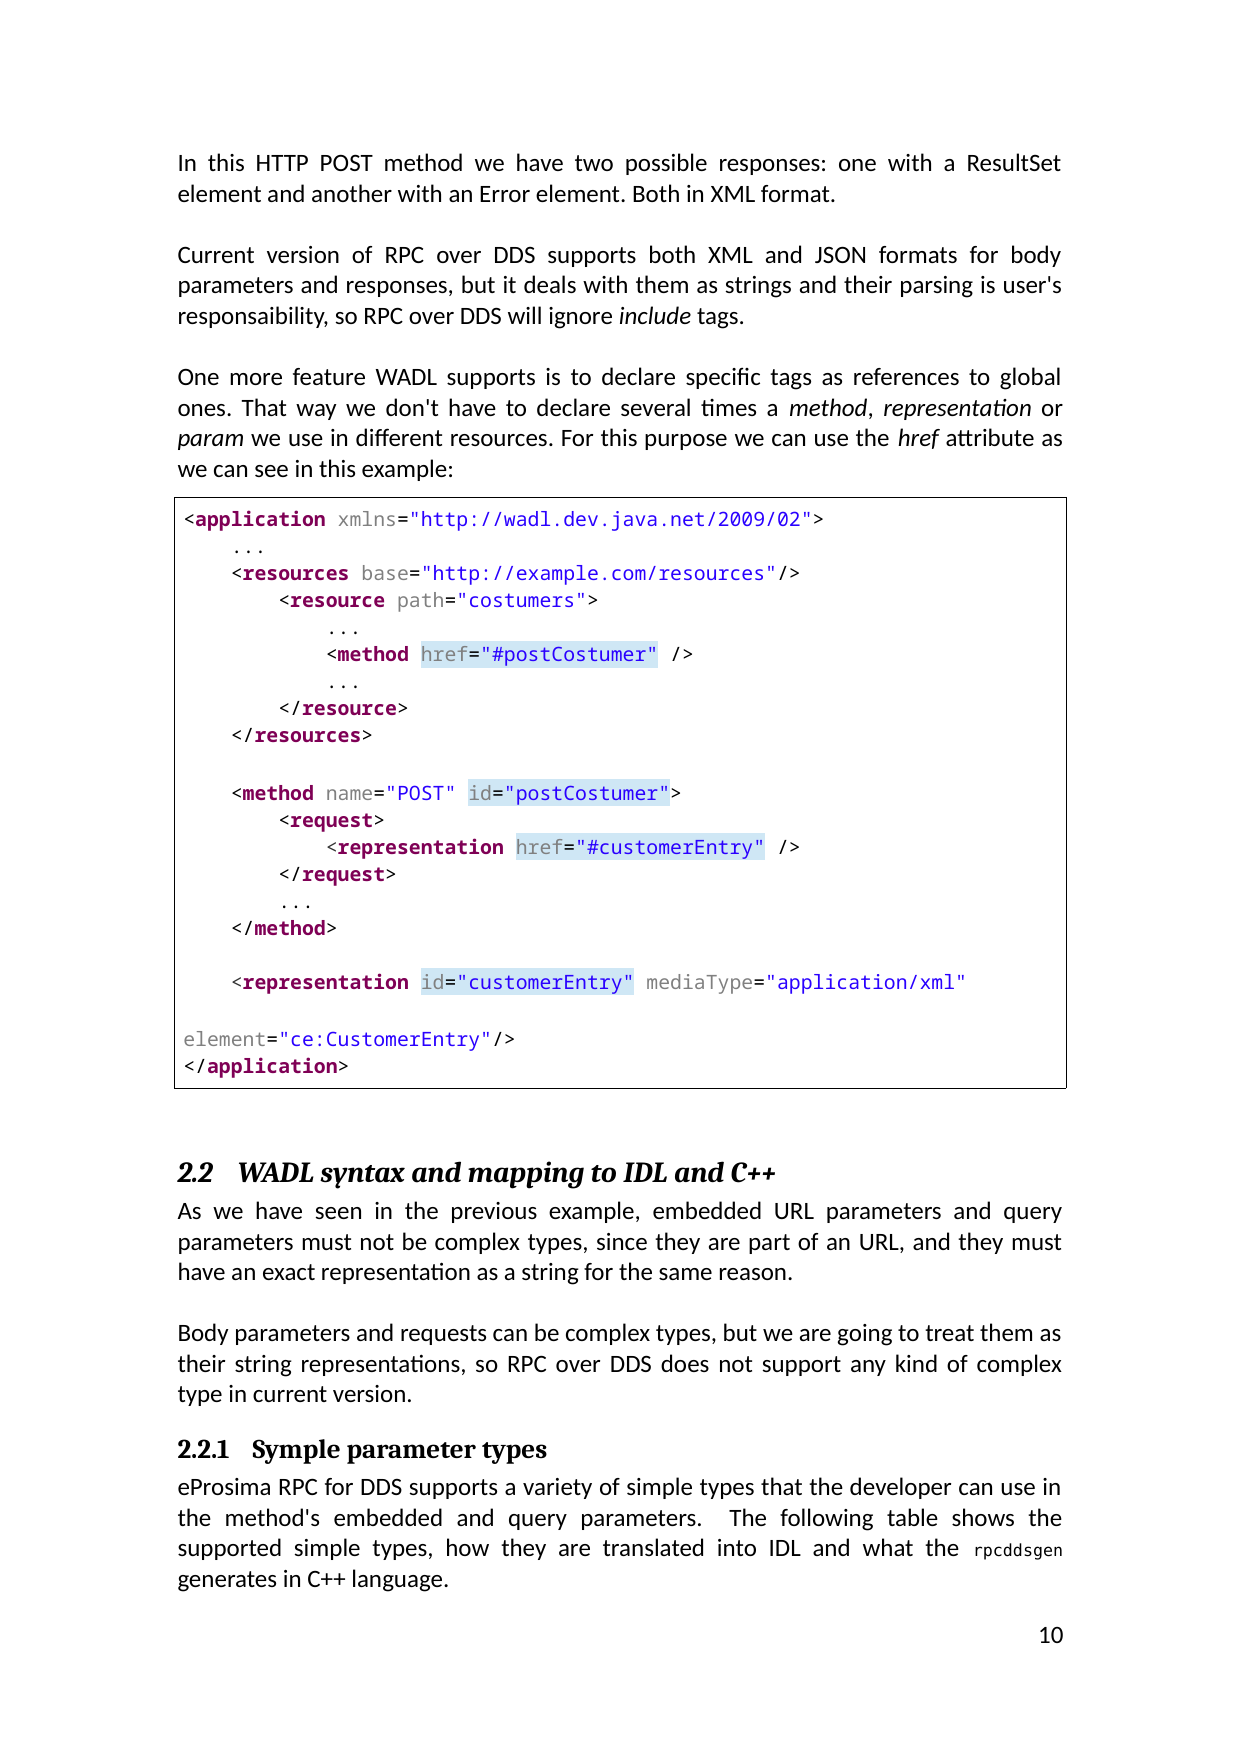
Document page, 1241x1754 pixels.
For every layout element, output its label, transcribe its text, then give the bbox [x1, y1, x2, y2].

subtitle WADL syntax and mapping to IDL and C++ [177, 1156, 1063, 1189]
text eProsima RPC for DDS supports a variety of simple types that the developer can use in the method's embedded and query parameters. The following table shows the supported simple types, how they are translated into IDL and what the rpcddsgen generates in C++ language. [177, 1472, 1063, 1594]
text <request> [183, 806, 1057, 833]
text <application xmlns="http://wadl.dev.java.net/2009/02"> [183, 506, 1057, 533]
text ... [183, 533, 1057, 560]
text ... [183, 887, 1057, 914]
text ... [183, 614, 1057, 641]
text element="ce:CustomerEntry"/> [183, 995, 1057, 1052]
text <resources base="http://example.com/resources"/> [183, 560, 1057, 587]
subtitle Symple parameter types [177, 1434, 1063, 1465]
text </request> [183, 860, 1057, 887]
text </resource> [183, 694, 1057, 722]
text <resource path="costumers"> [183, 587, 1057, 614]
text <representation href="#customerEntry" /> [183, 833, 1057, 860]
text </application> [183, 1052, 1057, 1079]
text In this HTTP POST method we have two possible responses: one with a ResultSet element and another with an Error element. Both in XML format. [177, 148, 1063, 209]
text Current version of RPC over DDS supports both XML and JSON formats for body parameters and responses, but it deals with them as strings and their parsing is user's responsaibility, so RPC over DDS will ignore include tags. [177, 239, 1063, 331]
text <representation id="customerEntry" mediaType="application/xml" [183, 968, 1057, 995]
text <method name="POST" id="postCostumer"> [183, 779, 1057, 806]
text <method href="#postCostumer" /> [183, 641, 1057, 668]
text As we have seen in the previous example, embedded URL parameters and query parameters must not be complex types, since they are part of an URL, and they must have an exact representation as a string for the same reason. [177, 1196, 1063, 1287]
text </method> [183, 914, 1057, 941]
text </resources> [183, 722, 1057, 748]
text One more feature WADL supports is to declare specific tags as references to global ones. That way we don't have to declare several times a method, representation or param we use in different resources. For this purpose we can use the href attribute as we can see in this example: [177, 361, 1063, 483]
text Body parameters and requests can be complex types, but we are going to treat them as their string representations, so RPC over DDS does not support any kind of complex type in current version. [177, 1318, 1063, 1409]
text ... [183, 668, 1057, 694]
